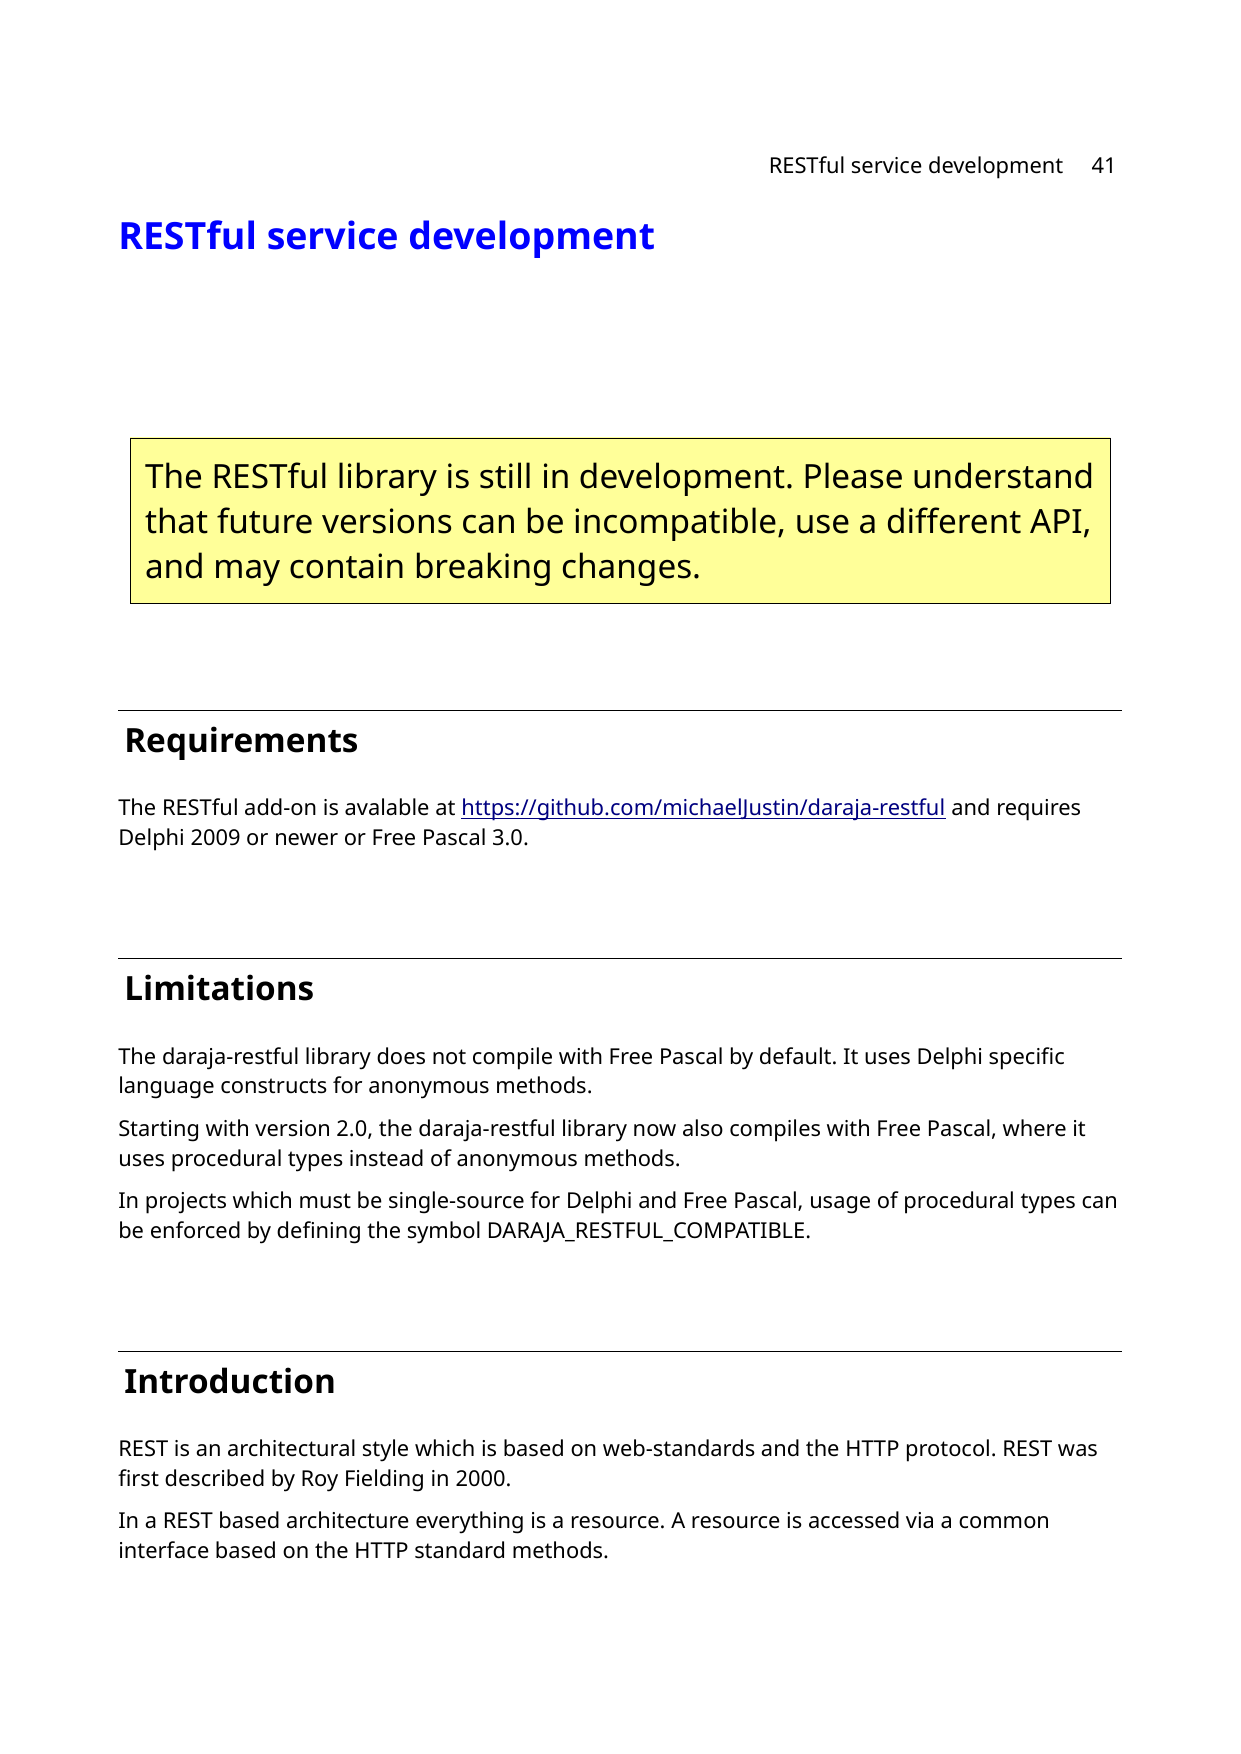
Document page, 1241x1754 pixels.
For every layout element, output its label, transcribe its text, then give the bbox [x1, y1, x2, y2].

subtitle Requirements [118, 711, 1122, 768]
text The RESTful add-on is avalable at https://github.com/michaelJustin/daraja-restful and requires Delphi 2009 or newer or Free Pascal 3.0. [118, 792, 1122, 852]
text In projects which must be single-source for Delphi and Free Pascal, usage of procedural types can be enforced by defining the symbol DARAJA_RESTFUL_COMPATIBLE. [118, 1185, 1122, 1244]
subtitle Introduction [118, 1352, 1122, 1409]
text In a REST based architecture everything is a resource. A resource is accessed via a common interface based on the HTTP standard methods. [118, 1505, 1122, 1565]
text REST is an architectural style which is based on web-standards and the HTTP protocol. REST was first described by Roy Fielding in 2000. [118, 1433, 1122, 1493]
subtitle RESTful service development [118, 209, 1122, 260]
subtitle Limitations [118, 959, 1122, 1016]
text The RESTful library is still in development. Please understand that future versions can be incompatible, use a different API, and may contain breaking changes. [131, 439, 1110, 603]
text Starting with version 2.0, the daraja-restful library now also compiles with Free Pascal, where it uses procedural types instead of anonymous methods. [118, 1113, 1122, 1172]
text The daraja-restful library does not compile with Free Pascal by default. It uses Delphi specific language constructs for anonymous methods. [118, 1041, 1122, 1100]
